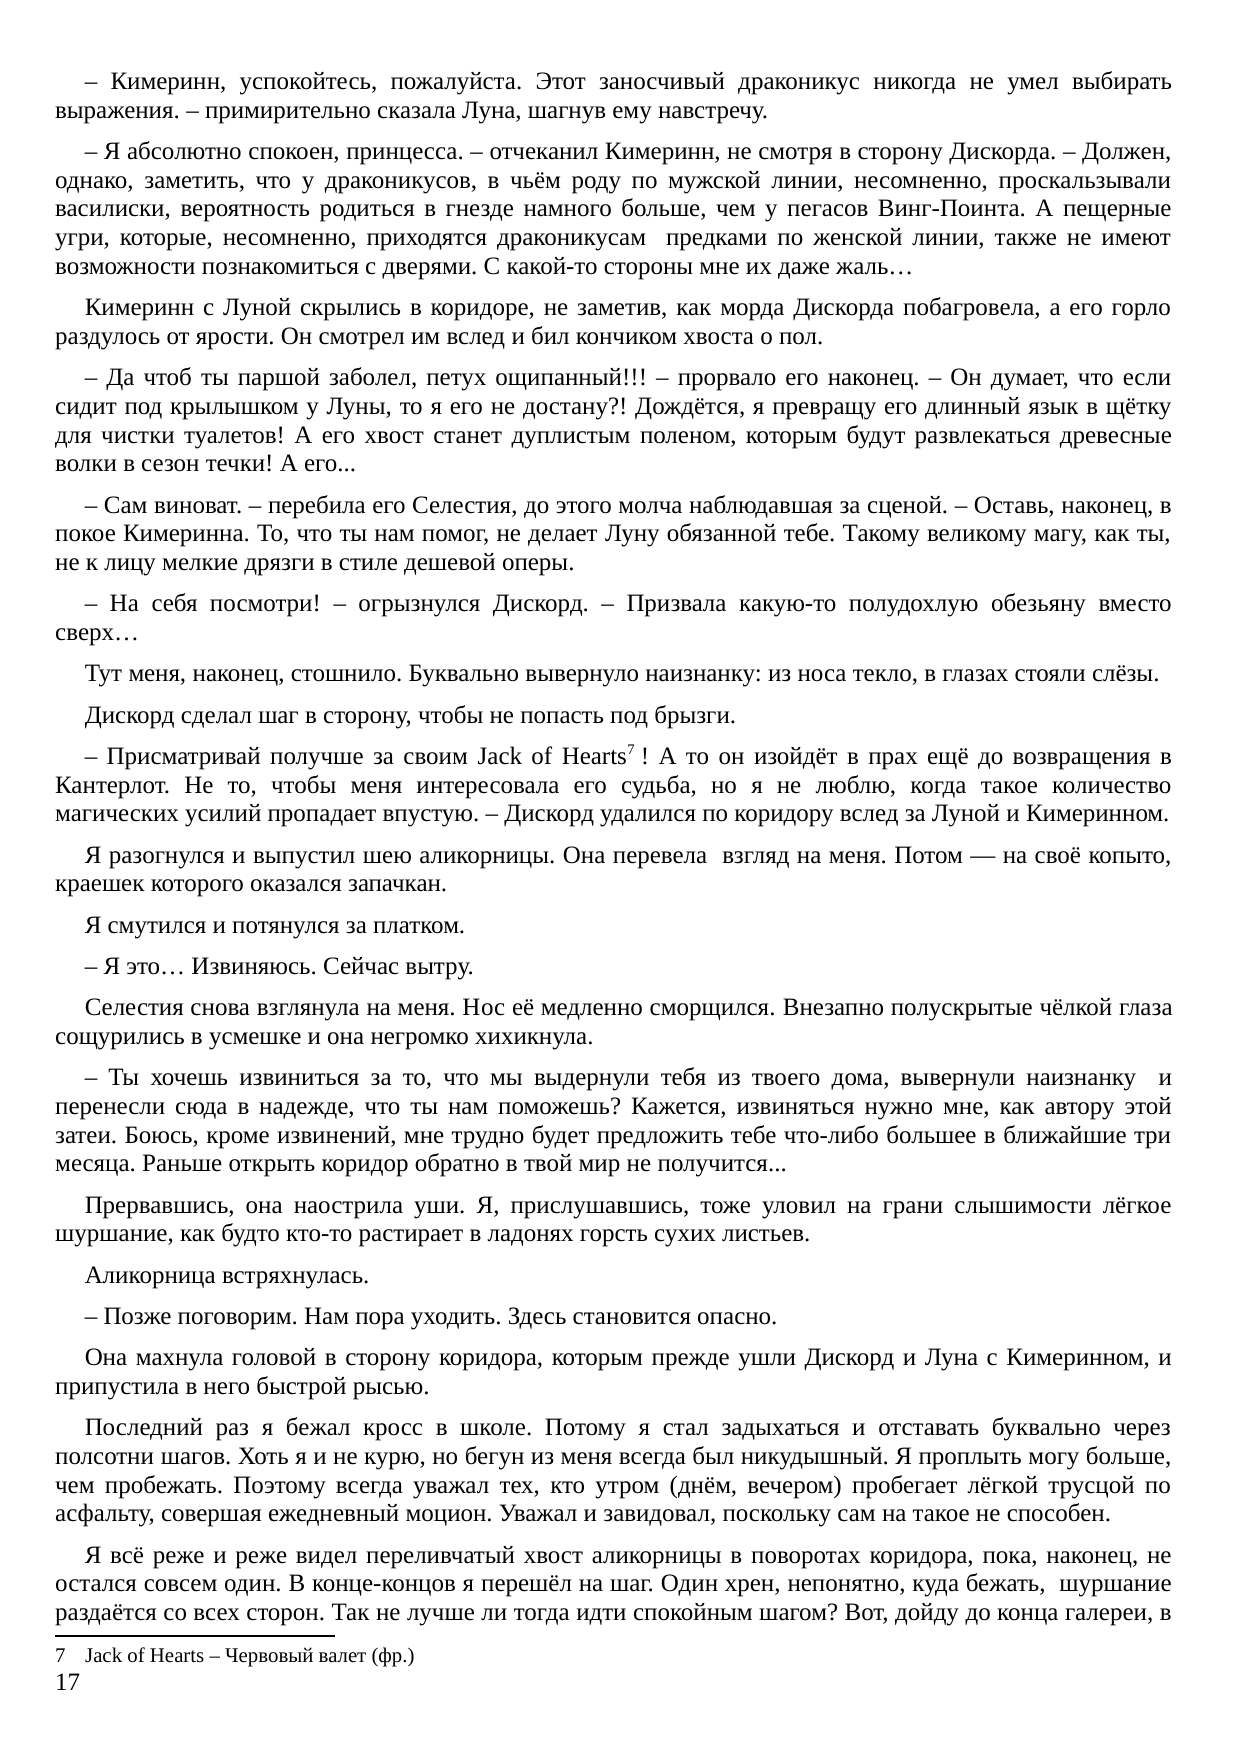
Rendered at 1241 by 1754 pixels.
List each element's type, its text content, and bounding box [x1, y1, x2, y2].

text – Кимеринн, успокойтесь, пожалуйста. Этот заносчивый драконикус никогда не умел выбирать выражения. – примирительно сказала Луна, шагнув ему навстречу. [55, 66, 1173, 123]
text – Позже поговорим. Нам пора уходить. Здесь становится опасно. [55, 1301, 1173, 1330]
text Прервавшись, она наострила уши. Я, прислушавшись, тоже уловил на грани слышимости лёгкое шуршание, как будто кто-то растирает в ладонях горсть сухих листьев. [55, 1190, 1173, 1247]
text Я всё реже и реже видел переливчатый хвост аликорницы в поворотах коридора, пока, наконец, не остался совсем один. В конце-концов я перешёл на шаг. Один хрен, непонятно, куда бежать, шуршание раздаётся со всех сторон. Так не лучше ли тогда идти спокойным шагом? Вот, дойду до конца галереи, в [55, 1540, 1173, 1626]
text Последний раз я бежал кросс в школе. Потому я стал задыхаться и отставать буквально через полсотни шагов. Хоть я и не курю, но бегун из меня всегда был никудышный. Я проплыть могу больше, чем пробежать. Поэтому всегда уважал тех, кто утром (днём, вечером) пробегает лёгкой трусцой по асфальту, совершая ежедневный моцион. Уважал и завидовал, поскольку сам на такое не способен. [55, 1412, 1173, 1527]
text Я смутился и потянулся за платком. [55, 910, 1173, 938]
text Jack of Hearts – Червовый валет (фр.) [55, 1642, 1173, 1667]
text – Сам виноват. – перебила его Селестия, до этого молча наблюдавшая за сценой. – Оставь, наконец, в покое Кимеринна. То, что ты нам помог, не делает Луну обязанной тебе. Такому великому магу, как ты, не к лицу мелкие дрязги в стиле дешевой оперы. [55, 490, 1173, 576]
text Аликорница встряхнулась. [55, 1260, 1173, 1288]
text – Ты хочешь извиниться за то, что мы выдернули тебя из твоего дома, вывернули наизнанку и перенесли сюда в надежде, что ты нам поможешь? Кажется, извиняться нужно мне, как автору этой затеи. Боюсь, кроме извинений, мне трудно будет предложить тебе что-либо большее в ближайшие три месяца. Раньше открыть коридор обратно в твой мир не получится... [55, 1062, 1173, 1177]
text – Я это… Извиняюсь. Сейчас вытру. [55, 951, 1173, 980]
text – Я абсолютно спокоен, принцесса. – отчеканил Кимеринн, не смотря в сторону Дискорда. – Должен, однако, заметить, что у драконикусов, в чьём роду по мужской линии, несомненно, проскальзывали василиски, вероятность родиться в гнезде намного больше, чем у пегасов Винг-Поинта. А пещерные угри, которые, несомненно, приходятся драконикусам предками по женской линии, также не имеют возможности познакомиться с дверями. С какой-то стороны мне их даже жаль… [55, 136, 1173, 280]
text Я разогнулся и выпустил шею аликорницы. Она перевела взгляд на меня. Потом — на своё копыто, краешек которого оказался запачкан. [55, 840, 1173, 897]
text – На себя посмотри! – огрызнулся Дискорд. – Призвала какую-то полудохлую обезьяну вместо сверх… [55, 588, 1173, 646]
text Дискорд сделал шаг в сторону, чтобы не попасть под брызги. [55, 700, 1173, 728]
text Кимеринн с Луной скрылись в коридоре, не заметив, как морда Дискорда побагровела, а его горло раздулось от ярости. Он смотрел им вслед и бил кончиком хвоста о пол. [55, 292, 1173, 350]
text Селестия снова взглянула на меня. Нос её медленно сморщился. Внезапно полускрытые чёлкой глаза сощурились в усмешке и она негромко хихикнула. [55, 992, 1173, 1050]
text Она махнула головой в сторону коридора, которым прежде ушли Дискорд и Луна с Кимеринном, и припустила в него быстрой рысью. [55, 1342, 1173, 1400]
text – Присматривай получше за своим Jack of Hearts ! А то он изойдёт в прах ещё до возвращения в Кантерлот. Не то, чтобы меня интересовала его судьба, но я не люблю, когда такое количество магических усилий пропадает впустую. – Дискорд удалился по коридору вслед за Луной и Кимеринном. [55, 741, 1173, 827]
text Тут меня, наконец, стошнило. Буквально вывернуло наизнанку: из носа текло, в глазах стояли слёзы. [55, 658, 1173, 687]
text – Да чтоб ты паршой заболел, петух ощипанный!!! – прорвало его наконец. – Он думает, что если сидит под крылышком у Луны, то я его не достану?! Дождётся, я превращу его длинный язык в щётку для чистки туалетов! А его хвост станет дуплистым поленом, которым будут развлекаться древесные волки в сезон течки! А его... [55, 362, 1173, 477]
